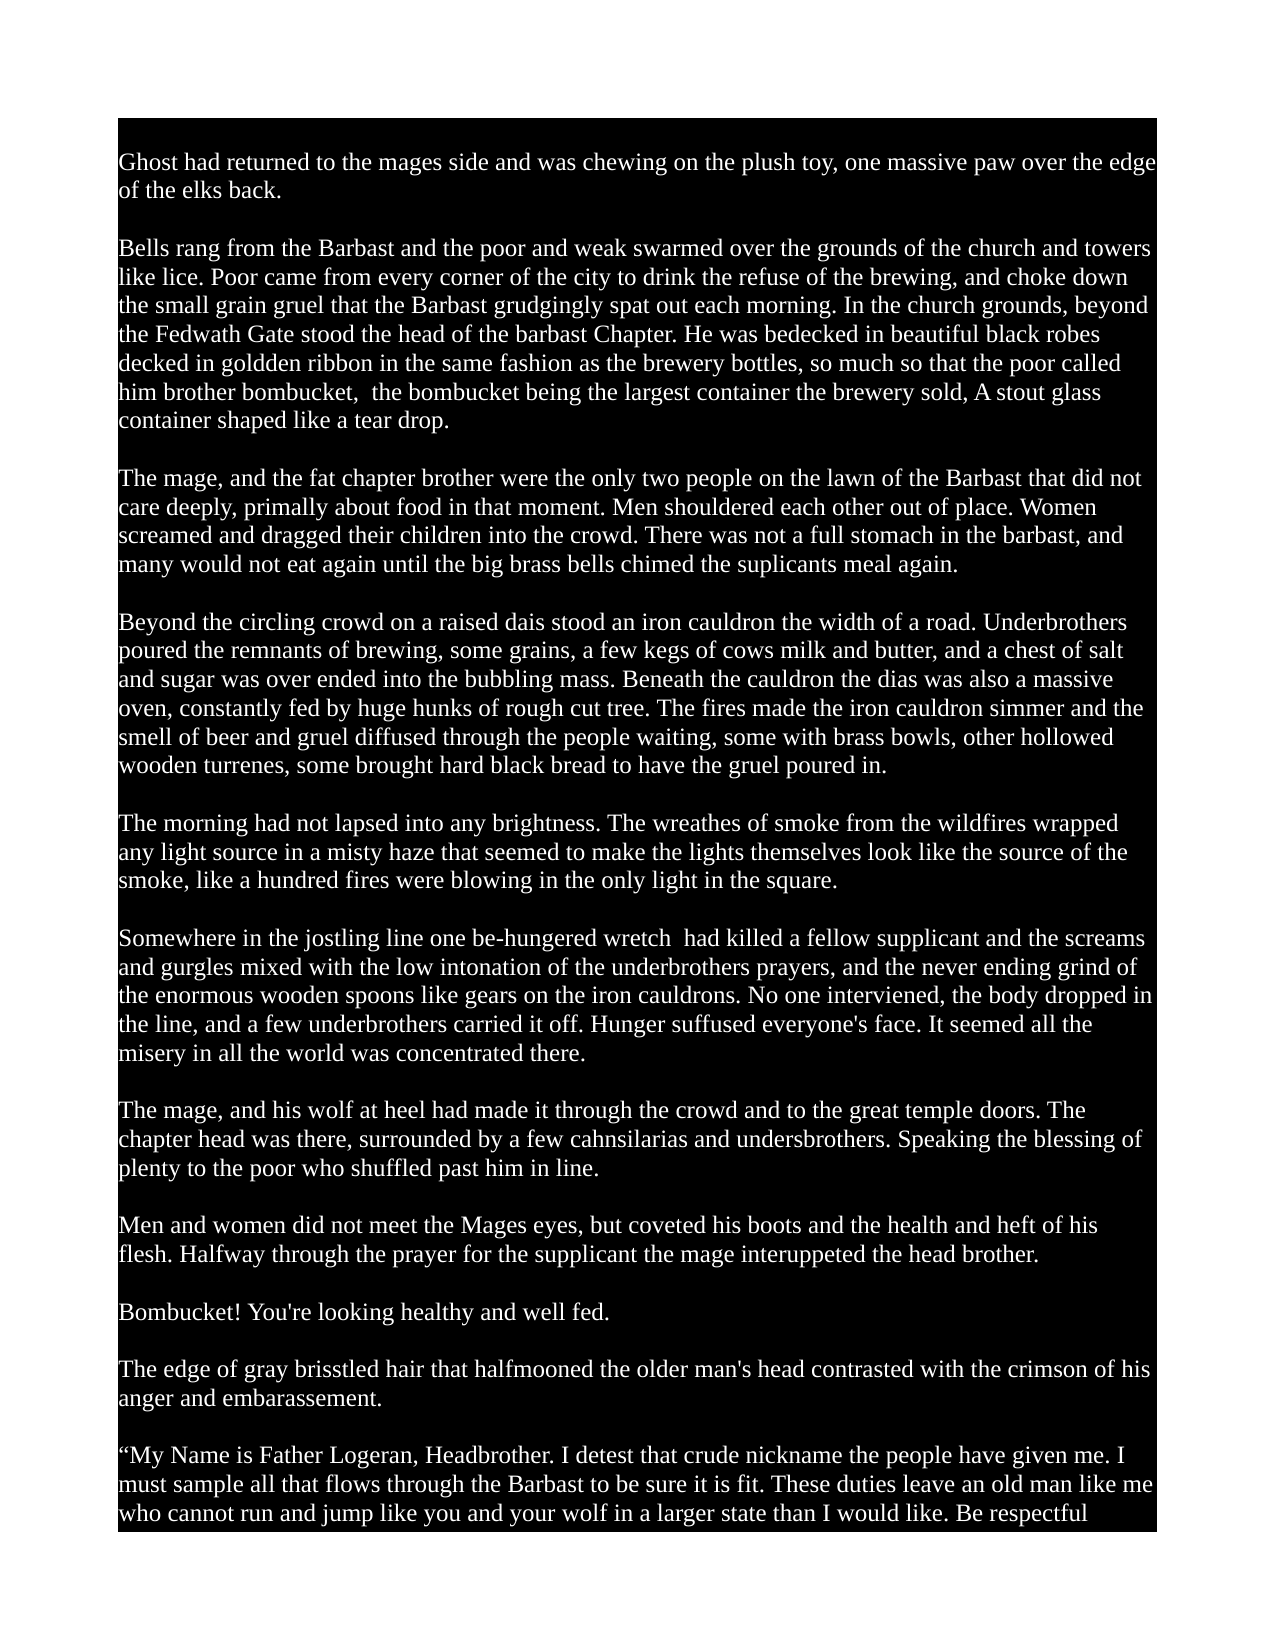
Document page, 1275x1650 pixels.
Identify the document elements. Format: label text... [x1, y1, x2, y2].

text Ghost had returned to the mages side and was chewing on the plush toy, one massive paw over the edge of the elks back. [118, 147, 1157, 204]
text Bells rang from the Barbast and the poor and weak swarmed over the grounds of the church and towers like lice. Poor came from every corner of the city to drink the refuse of the brewing, and choke down the small grain gruel that the Barbast grudgingly spat out each morning. In the church grounds, beyond the Fedwath Gate stood the head of the barbast Chapter. He was bedecked in beautiful black robes decked in goldden ribbon in the same fashion as the brewery bottles, so much so that the poor called him brother bombucket, the bombucket being the largest container the brewery sold, A stout glass container shaped like a tear drop. The mage, and the fat chapter brother were the only two people on the lawn of the Barbast that did not care deeply, primally about food in that moment. Men shouldered each other out of place. Women screamed and dragged their children into the crowd. There was not a full stomach in the barbast, and many would not eat again until the big brass bells chimed the suplicants meal again. [118, 233, 1157, 578]
text Bombucket! You're looking healthy and well fed. The edge of gray brisstled hair that halfmooned the older man's head contrasted with the crimson of his anger and embarassement. “My Name is Father Logeran, Headbrother. I detest that crude nickname the people have given me. I must sample all that flows through the Barbast to be sure it is fit. These duties leave an old man like me who cannot run and jump like you and your wolf in a larger state than I would like. Be respectful [118, 1297, 1157, 1527]
text Beyond the circling crowd on a raised dais stood an iron cauldron the width of a road. Underbrothers poured the remnants of brewing, some grains, a few kegs of cows milk and butter, and a chest of salt and sugar was over ended into the bubbling mass. Beneath the cauldron the dias was also a massive oven, constantly fed by huge hunks of rough cut tree. The fires made the iron cauldron simmer and the smell of beer and gruel diffused through the people waiting, some with brass bowls, other hollowed wooden turrenes, some brought hard black bread to have the gruel poured in. The morning had not lapsed into any brightness. The wreathes of smoke from the wildfires wrapped any light source in a misty haze that seemed to make the lights themselves look like the source of the smoke, like a hundred fires were blowing in the only light in the square. Somewhere in the jostling line one be-hungered wretch had killed a fellow supplicant and the screams and gurgles mixed with the low intonation of the underbrothers prayers, and the never ending grind of the enormous wooden spoons like gears on the iron cauldrons. No one interviened, the body dropped in the line, and a few underbrothers carried it off. Hunger suffused everyone's face. It seemed all the misery in all the world was concentrated there. The mage, and his wolf at heel had made it through the crowd and to the great temple doors. The chapter head was there, surrounded by a few cahnsilarias and undersbrothers. Speaking the blessing of plenty to the poor who shuffled past him in line. Men and women did not meet the Mages eyes, but coveted his boots and the health and heft of his flesh. Halfway through the prayer for the supplicant the mage interuppeted the head brother. [118, 578, 1157, 1268]
